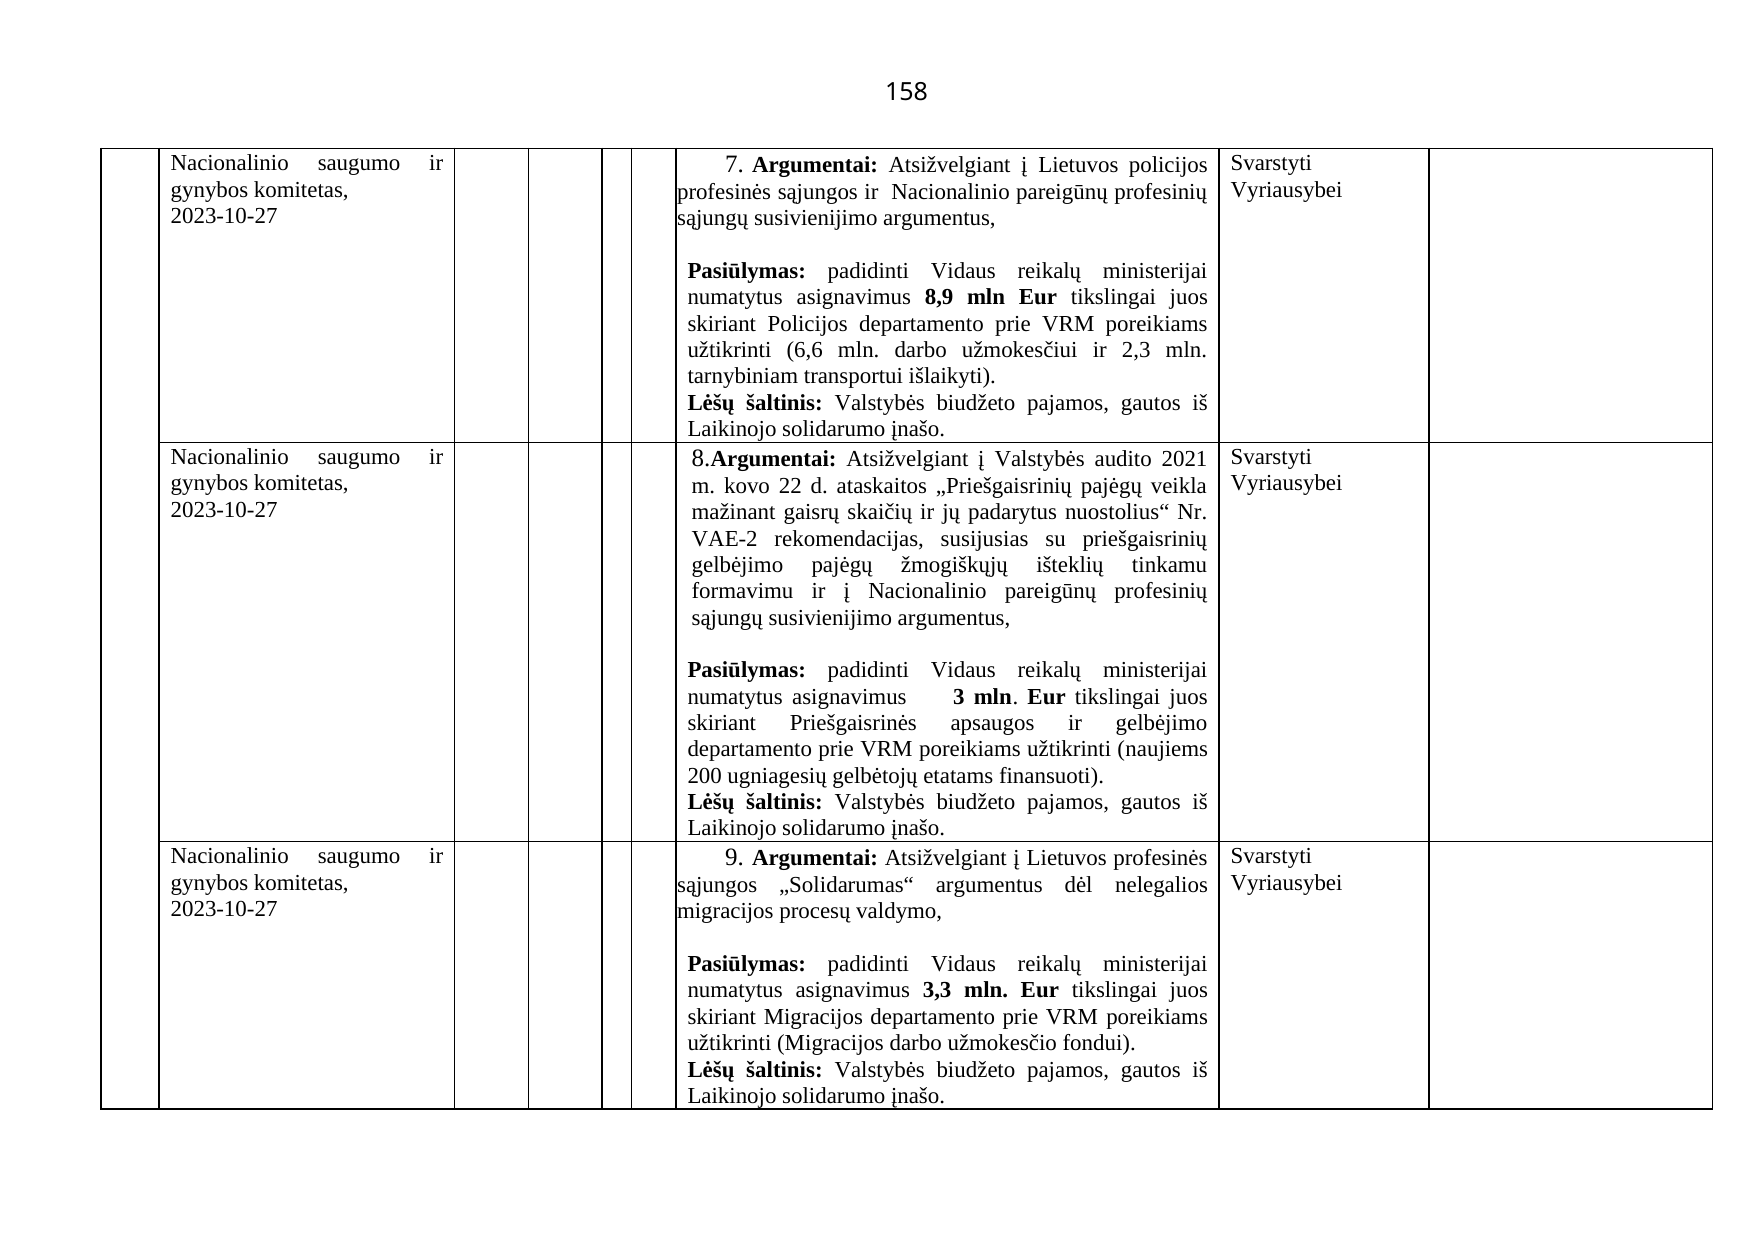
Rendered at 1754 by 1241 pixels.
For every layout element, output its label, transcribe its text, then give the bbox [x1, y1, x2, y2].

table_cell [455, 149, 528, 442]
table_cell [1430, 149, 1712, 442]
table_cell [603, 149, 631, 442]
table_cell [632, 443, 675, 841]
table_cell [1430, 842, 1712, 1108]
table_cell [603, 842, 631, 1108]
table_cell [102, 149, 158, 1108]
table_cell Svarstyti Vyriausybei [1220, 149, 1428, 442]
table_cell Svarstyti Vyriausybei [1220, 842, 1428, 1108]
table_cell Svarstyti Vyriausybei [1220, 443, 1428, 841]
table_cell Argumentai: Atsižvelgiant į Lietuvos policijos profesinės sąjungos ir Nacionalinio pareigūnų profesinių sąjungų susivienijimo argumentus, Pasiūlymas: padidinti Vidaus reikalų ministerijai numatytus asignavimus 8,9 mln Eur tikslingai juos skiriant Policijos departamento prie VRM poreikiams užtikrinti (6,6 mln. darbo užmokesčiui ir 2,3 mln. tarnybiniam transportui išlaikyti). Lėšų šaltinis: Valstybės biudžeto pajamos, gautos iš Laikinojo solidarumo įnašo. [677, 149, 1218, 442]
table_cell [529, 149, 601, 442]
table_cell Nacionalinio saugumo ir gynybos komitetas, 2023-10-27 [160, 149, 454, 442]
table_cell [455, 443, 528, 841]
table_cell Nacionalinio saugumo ir gynybos komitetas, 2023-10-27 [160, 842, 454, 1108]
table_cell [529, 443, 601, 841]
table_cell [632, 842, 675, 1108]
table_cell [632, 149, 675, 442]
table_cell Nacionalinio saugumo ir gynybos komitetas, 2023-10-27 [160, 443, 454, 841]
table_cell Argumentai: Atsižvelgiant į Valstybės audito 2021 m. kovo 22 d. ataskaitos „Priešgaisrinių pajėgų veikla mažinant gaisrų skaičių ir jų padarytus nuostolius“ Nr. VAE-2 rekomendacijas, susijusias su priešgaisrinių gelbėjimo pajėgų žmogiškųjų išteklių tinkamu formavimu ir į Nacionalinio pareigūnų profesinių sąjungų susivienijimo argumentus, Pasiūlymas: padidinti Vidaus reikalų ministerijai numatytus asignavimus 3 mln. Eur tikslingai juos skiriant Priešgaisrinės apsaugos ir gelbėjimo departamento prie VRM poreikiams užtikrinti (naujiems 200 ugniagesių gelbėtojų etatams finansuoti). Lėšų šaltinis: Valstybės biudžeto pajamos, gautos iš Laikinojo solidarumo įnašo. [677, 443, 1218, 841]
table_cell [1430, 443, 1712, 841]
table_cell [603, 443, 631, 841]
table_cell [529, 842, 601, 1108]
table_cell Argumentai: Atsižvelgiant į Lietuvos profesinės sąjungos „Solidarumas“ argumentus dėl nelegalios migracijos procesų valdymo, Pasiūlymas: padidinti Vidaus reikalų ministerijai numatytus asignavimus 3,3 mln. Eur tikslingai juos skiriant Migracijos departamento prie VRM poreikiams užtikrinti (Migracijos darbo užmokesčio fondui). Lėšų šaltinis: Valstybės biudžeto pajamos, gautos iš Laikinojo solidarumo įnašo. [677, 842, 1218, 1108]
table_cell [455, 842, 528, 1108]
